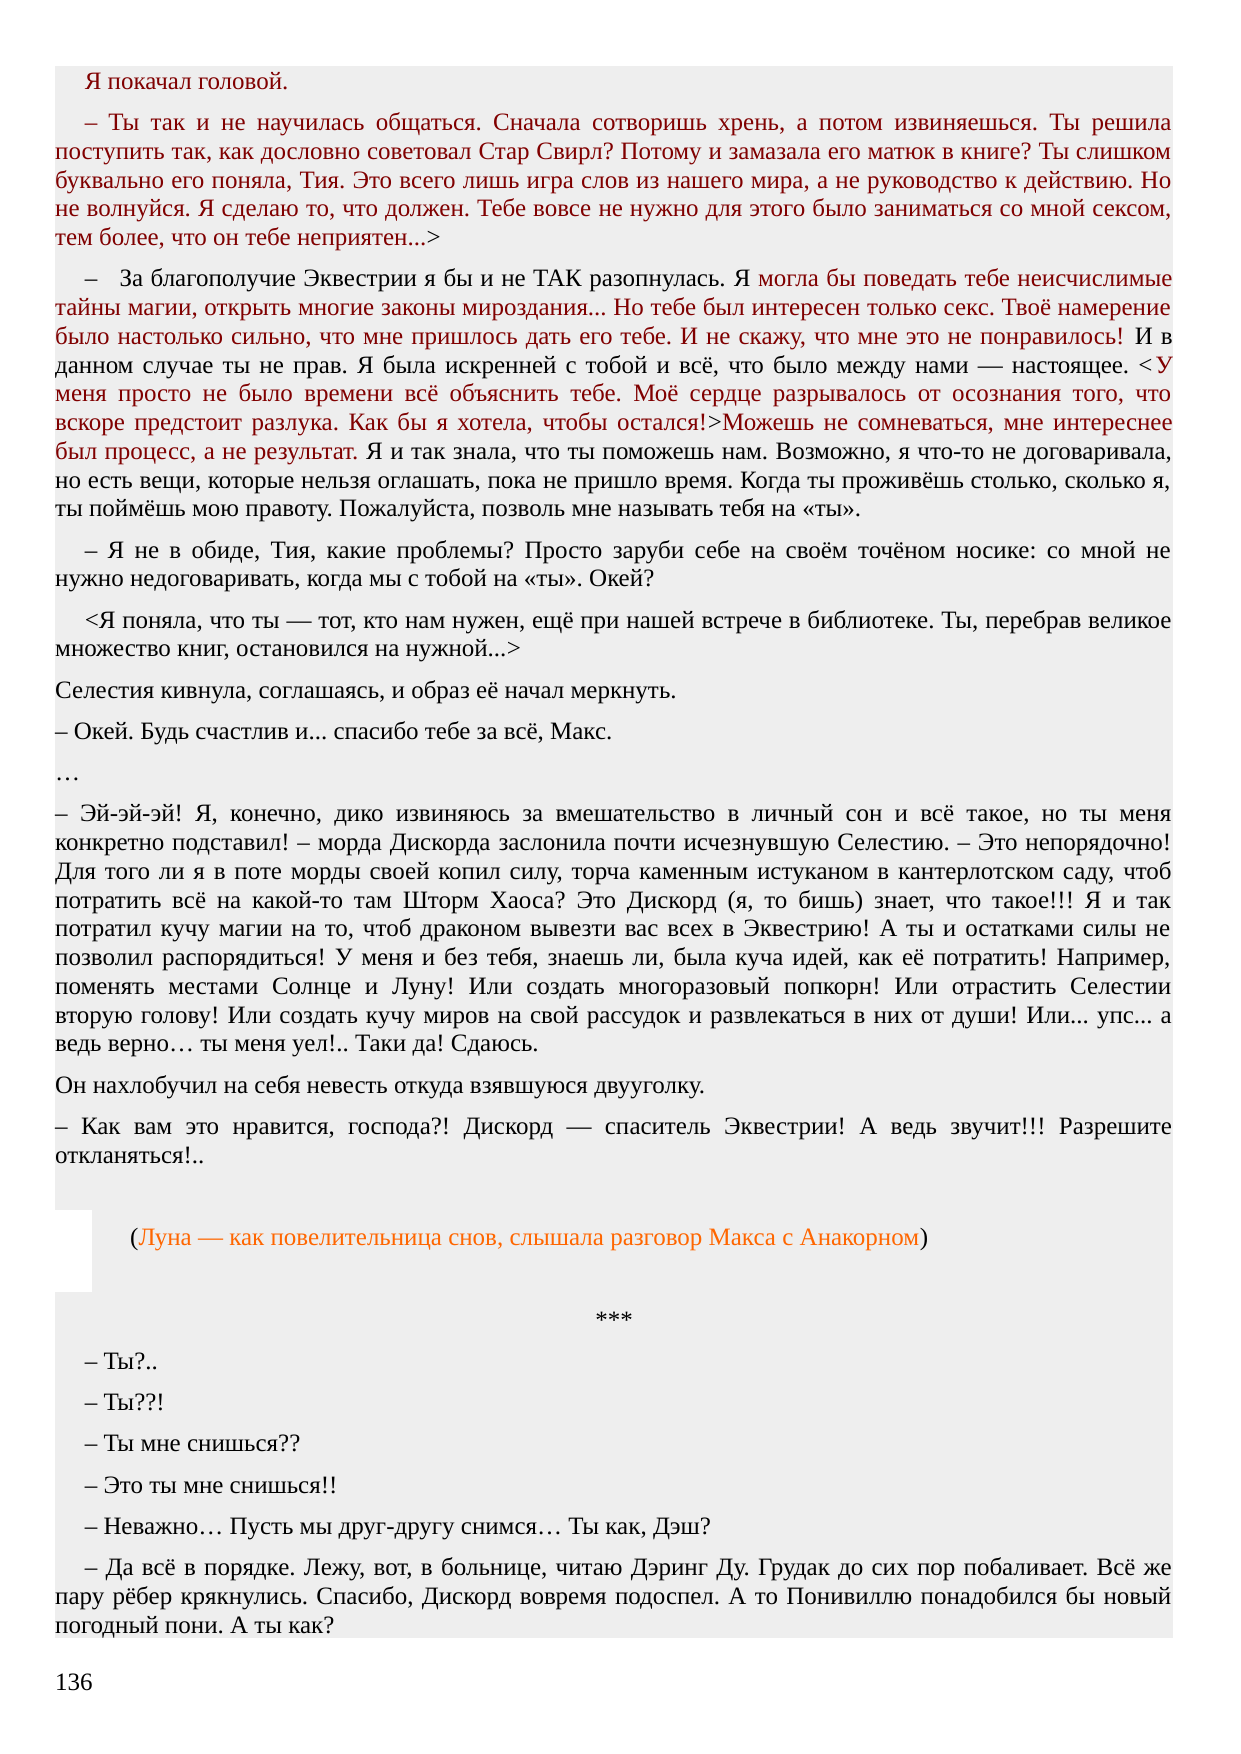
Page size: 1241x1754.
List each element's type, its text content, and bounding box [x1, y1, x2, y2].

text Он нахлобучил на себя невесть откуда взявшуюся двууголку. [55, 1070, 1173, 1098]
text – Ты?.. [55, 1346, 1173, 1375]
text – За благополучие Эквестрии я бы и не ТАК разопнулась. Я могла бы поведать тебе неисчислимые тайны магии, открыть многие законы мироздания... Но тебе был интересен только секс. Твоё намерение было настолько сильно, что мне пришлось дать его тебе. И не скажу, что мне это не понравилось! И в данном случае ты не прав. Я была искренней с тобой и всё, что было между нами — настоящее. <У меня просто не было времени всё объяснить тебе. Моё сердце разрывалось от осознания того, что вскоре предстоит разлука. Как бы я хотела, чтобы остался!>Можешь не сомневаться, мне интереснее был процесс, а не результат. Я и так знала, что ты поможешь нам. Возможно, я что-то не договаривала, но есть вещи, которые нельзя оглашать, пока не пришло время. Когда ты проживёшь столько, сколько я, ты поймёшь мою правоту. Пожалуйста, позволь мне называть тебя на «ты». [55, 263, 1173, 522]
list (Луна — как повелительница снов, слышала разговор Макса с Анакорном) [92, 1222, 1173, 1251]
text – Я не в обиде, Тия, какие проблемы? Просто заруби себе на своём точёном носике: со мной не нужно недоговаривать, когда мы с тобой на «ты». Окей? [55, 535, 1173, 592]
text – Ты??! [55, 1387, 1173, 1416]
text … [55, 757, 1173, 786]
text – Ты так и не научилась общаться. Сначала сотворишь хрень, а потом извиняешься. Ты решила поступить так, как дословно советовал Стар Свирл? Потому и замазала его матюк в книге? Ты слишком буквально его поняла, Тия. Это всего лишь игра слов из нашего мира, а не руководство к действию. Но не волнуйся. Я сделаю то, что должен. Тебе вовсе не нужно для этого было заниматься со мной сексом, тем более, что он тебе неприятен...> [55, 107, 1173, 251]
text – Да всё в порядке. Лежу, вот, в больнице, читаю Дэринг Ду. Грудак до сих пор побаливает. Всё же пару рёбер крякнулись. Спасибо, Дискорд вовремя подоспел. А то Понивиллю понадобился бы новый погодный пони. А ты как? [55, 1552, 1173, 1638]
text – Окей. Будь счастлив и... спасибо тебе за всё, Макс. [55, 716, 1173, 745]
text <Я поняла, что ты — тот, кто нам нужен, ещё при нашей встрече в библиотеке. Ты, перебрав великое множество книг, остановился на нужной...> [55, 605, 1173, 662]
text – Как вам это нравится, господа?! Дискорд — спаситель Эквестрии! А ведь звучит!!! Разрешите откланяться!.. [55, 1111, 1173, 1168]
text – Эй-эй-эй! Я, конечно, дико извиняюсь за вмешательство в личный сон и всё такое, но ты меня конкретно подставил! – морда Дискорда заслонила почти исчезнувшую Селестию. – Это непорядочно! Для того ли я в поте морды своей копил силу, торча каменным истуканом в кантерлотском саду, чтоб потратить всё на какой-то там Шторм Хаоса? Это Дискорд (я, то бишь) знает, что такое!!! Я и так потратил кучу магии на то, чтоб драконом вывезти вас всех в Эквестрию! А ты и остатками силы не позволил распорядиться! У меня и без тебя, знаешь ли, была куча идей, как её потратить! Например, поменять местами Солнце и Луну! Или создать многоразовый попкорн! Или отрастить Селестии вторую голову! Или создать кучу миров на свой рассудок и развлекаться в них от души! Или... упс... а ведь верно… ты меня уел!.. Таки да! Сдаюсь. [55, 798, 1173, 1057]
text – Ты мне снишься?? [55, 1428, 1173, 1457]
text *** [55, 1305, 1173, 1333]
text – Это ты мне снишься!! [55, 1470, 1173, 1498]
text Селестия кивнула, соглашаясь, и образ её начал меркнуть. [55, 675, 1173, 703]
text Я покачал головой. [55, 66, 1173, 95]
text – Неважно… Пусть мы друг-другу снимся… Ты как, Дэш? [55, 1511, 1173, 1540]
